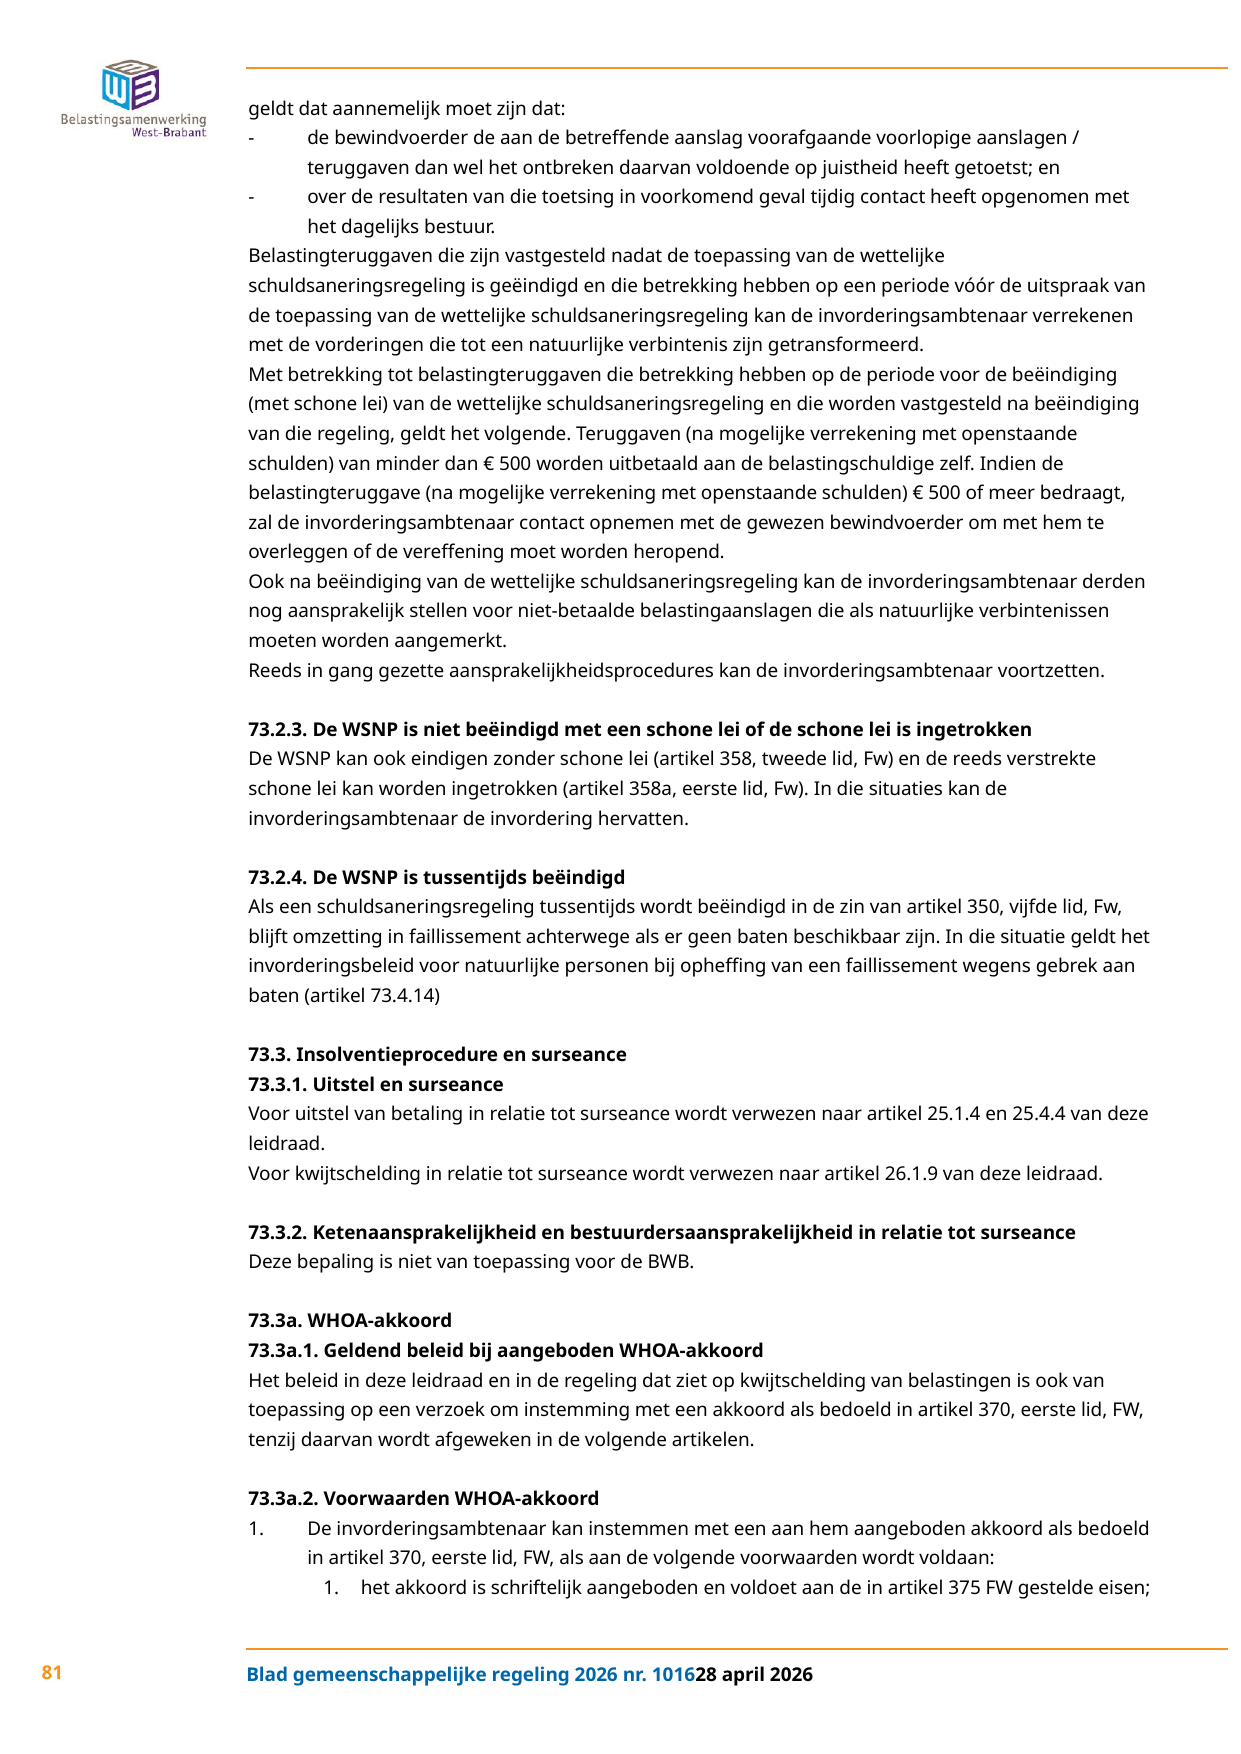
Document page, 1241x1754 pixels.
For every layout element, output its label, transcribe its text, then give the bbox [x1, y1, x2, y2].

text Het beleid in deze leidraad en in de regeling dat ziet op kwijtschelding van belastingen is ook van toepassing op een verzoek om instemming met een akkoord als bedoeld in artikel 370, eerste lid, FW, tenzij daarvan wordt afgeweken in de volgende artikelen. [248, 1367, 1152, 1452]
list over de resultaten van die toetsing in voorkomend geval tijdig contact heeft opgenomen met het dagelijks bestuur. [248, 183, 1152, 239]
text 73.3.1. Uitstel en surseance [248, 1071, 1152, 1097]
text 73.2.3. De WSNP is niet beëindigd met een schone lei of de schone lei is ingetrokken [248, 716, 1152, 742]
list de bewindvoerder de aan de betreffende aanslag voorafgaande voorlopige aanslagen / teruggaven dan wel het ontbreken daarvan voldoende op juistheid heeft getoetst; en [248, 124, 1152, 180]
text De WSNP kan ook eindigen zonder schone lei (artikel 358, tweede lid, Fw) en de reeds verstrekte schone lei kan worden ingetrokken (artikel 358a, eerste lid, Fw). In die situaties kan de invorderingsambtenaar de invordering hervatten. [248, 746, 1152, 831]
text Als een schuldsaneringsregeling tussentijds wordt beëindigd in de zin van artikel 350, vijfde lid, Fw, blijft omzetting in faillissement achterwege als er geen baten beschikbaar zijn. In die situatie geldt het invorderingsbeleid voor natuurlijke personen bij opheffing van een faillissement wegens gebrek aan baten (artikel 73.4.14) [248, 893, 1152, 1008]
text 73.3a. WHOA-akkoord [248, 1308, 1152, 1333]
list het akkoord is schriftelijk aangeboden en voldoet aan de in artikel 375 FW gestelde eisen; [323, 1574, 1152, 1600]
text 73.3. Insolventieprocedure en surseance [248, 1041, 1152, 1067]
text Reeds in gang gezette aansprakelijkheidsprocedures kan de invorderingsambtenaar voortzetten. [248, 657, 1152, 683]
text Voor kwijtschelding in relatie tot surseance wordt verwezen naar artikel 26.1.9 van deze leidraad. [248, 1160, 1152, 1186]
text 73.3a.2. Voorwaarden WHOA-akkoord [248, 1485, 1152, 1511]
picture [41, 47, 231, 172]
text 73.3a.1. Geldend beleid bij aangeboden WHOA-akkoord [248, 1337, 1152, 1363]
text Voor uitstel van betaling in relatie tot surseance wordt verwezen naar artikel 25.1.4 en 25.4.4 van deze leidraad. [248, 1101, 1152, 1156]
text Ook na beëindiging van de wettelijke schuldsaneringsregeling kan de invorderingsambtenaar derden nog aansprakelijk stellen voor niet-betaalde belastingaanslagen die als natuurlijke verbintenissen moeten worden aangemerkt. [248, 568, 1152, 653]
text 73.2.4. De WSNP is tussentijds beëindigd [248, 864, 1152, 890]
list De invorderingsambtenaar kan instemmen met een aan hem aangeboden akkoord als bedoeld in artikel 370, eerste lid, FW, als aan de volgende voorwaarden wordt voldaan: [248, 1515, 1152, 1570]
text geldt dat aannemelijk moet zijn dat: [248, 95, 1152, 121]
text Belastingteruggaven die zijn vastgesteld nadat de toepassing van de wettelijke schuldsaneringsregeling is geëindigd en die betrekking hebben op een periode vóór de uitspraak van de toepassing van de wettelijke schuldsaneringsregeling kan de invorderingsambtenaar verrekenen met de vorderingen die tot een natuurlijke verbintenis zijn getransformeerd. [248, 243, 1152, 357]
text Deze bepaling is niet van toepassing voor de BWB. [248, 1248, 1152, 1274]
text 73.3.2. Ketenaansprakelijkheid en bestuurdersaansprakelijkheid in relatie tot surseance [248, 1219, 1152, 1245]
text Met betrekking tot belastingteruggaven die betrekking hebben op de periode voor de beëindiging (met schone lei) van de wettelijke schuldsaneringsregeling en die worden vastgesteld na beëindiging van die regeling, geldt het volgende. Teruggaven (na mogelijke verrekening met openstaande schulden) van minder dan € 500 worden uitbetaald aan de belastingschuldige zelf. Indien de belastingteruggave (na mogelijke verrekening met openstaande schulden) € 500 of meer bedraagt, zal de invorderingsambtenaar contact opnemen met de gewezen bewindvoerder om met hem te overleggen of de vereffening moet worden heropend. [248, 361, 1152, 564]
